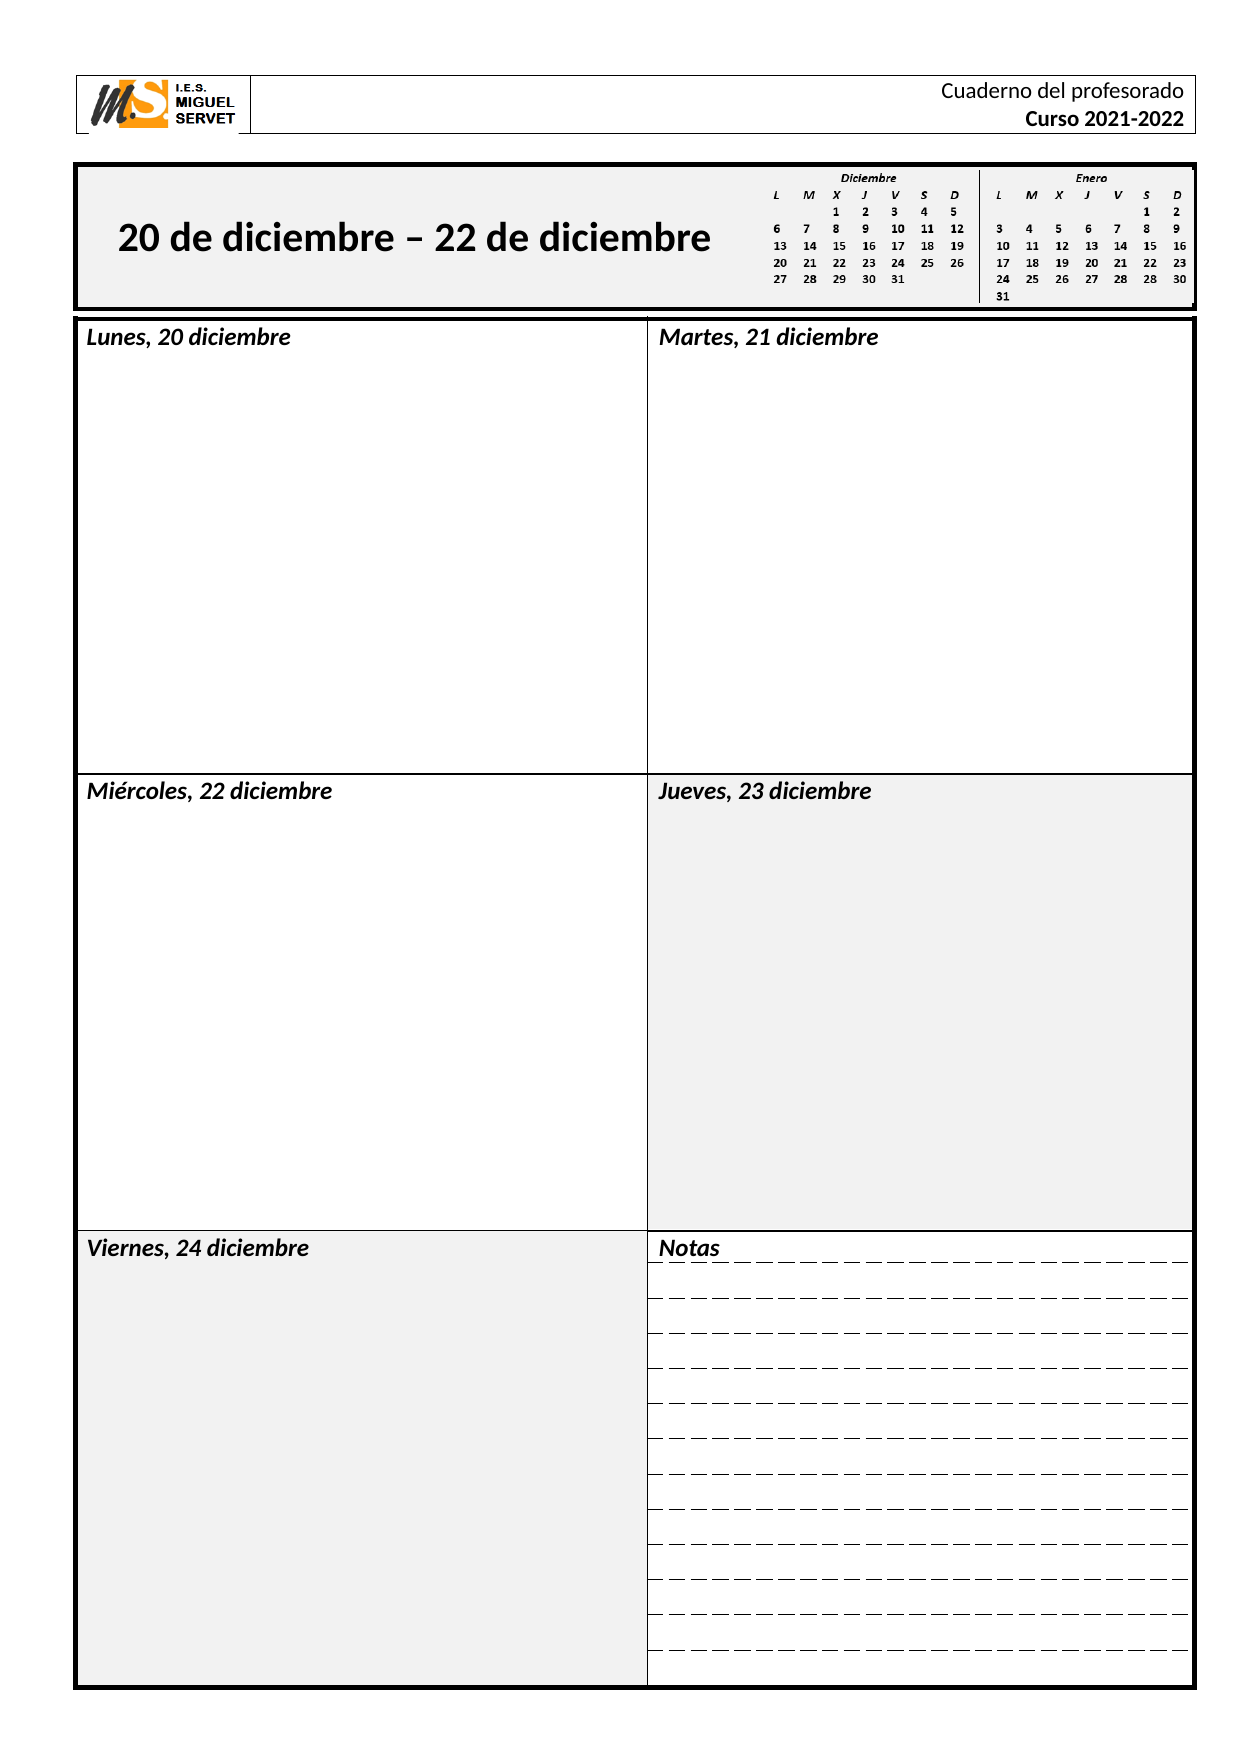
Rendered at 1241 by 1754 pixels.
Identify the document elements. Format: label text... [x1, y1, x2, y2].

table_cell [648, 1298, 1192, 1333]
table_cell [648, 1509, 1192, 1544]
table_cell [648, 1262, 1192, 1297]
table_header [754, 167, 1192, 307]
table_cell [648, 1579, 1192, 1614]
table_cell Martes, 21 diciembre [648, 321, 1192, 773]
table_header 20 de diciembre – 22 de diciembre [78, 167, 754, 307]
table_cell Notas [648, 1232, 1192, 1262]
table_cell [648, 1544, 1192, 1579]
table_cell [648, 1650, 1192, 1685]
table_cell Viernes, 24 diciembre [78, 1231, 647, 1685]
table_cell [75, 311, 1194, 316]
table_cell [648, 1474, 1192, 1509]
table_cell [648, 1333, 1192, 1368]
table_cell [648, 1403, 1192, 1438]
table_cell [648, 1438, 1192, 1473]
table_cell Lunes, 20 diciembre [78, 321, 647, 773]
table_cell Jueves, 23 diciembre [648, 775, 1192, 1229]
table_cell Miércoles, 22 diciembre [78, 775, 647, 1229]
table_cell [648, 1614, 1192, 1649]
table_cell [648, 1368, 1192, 1403]
